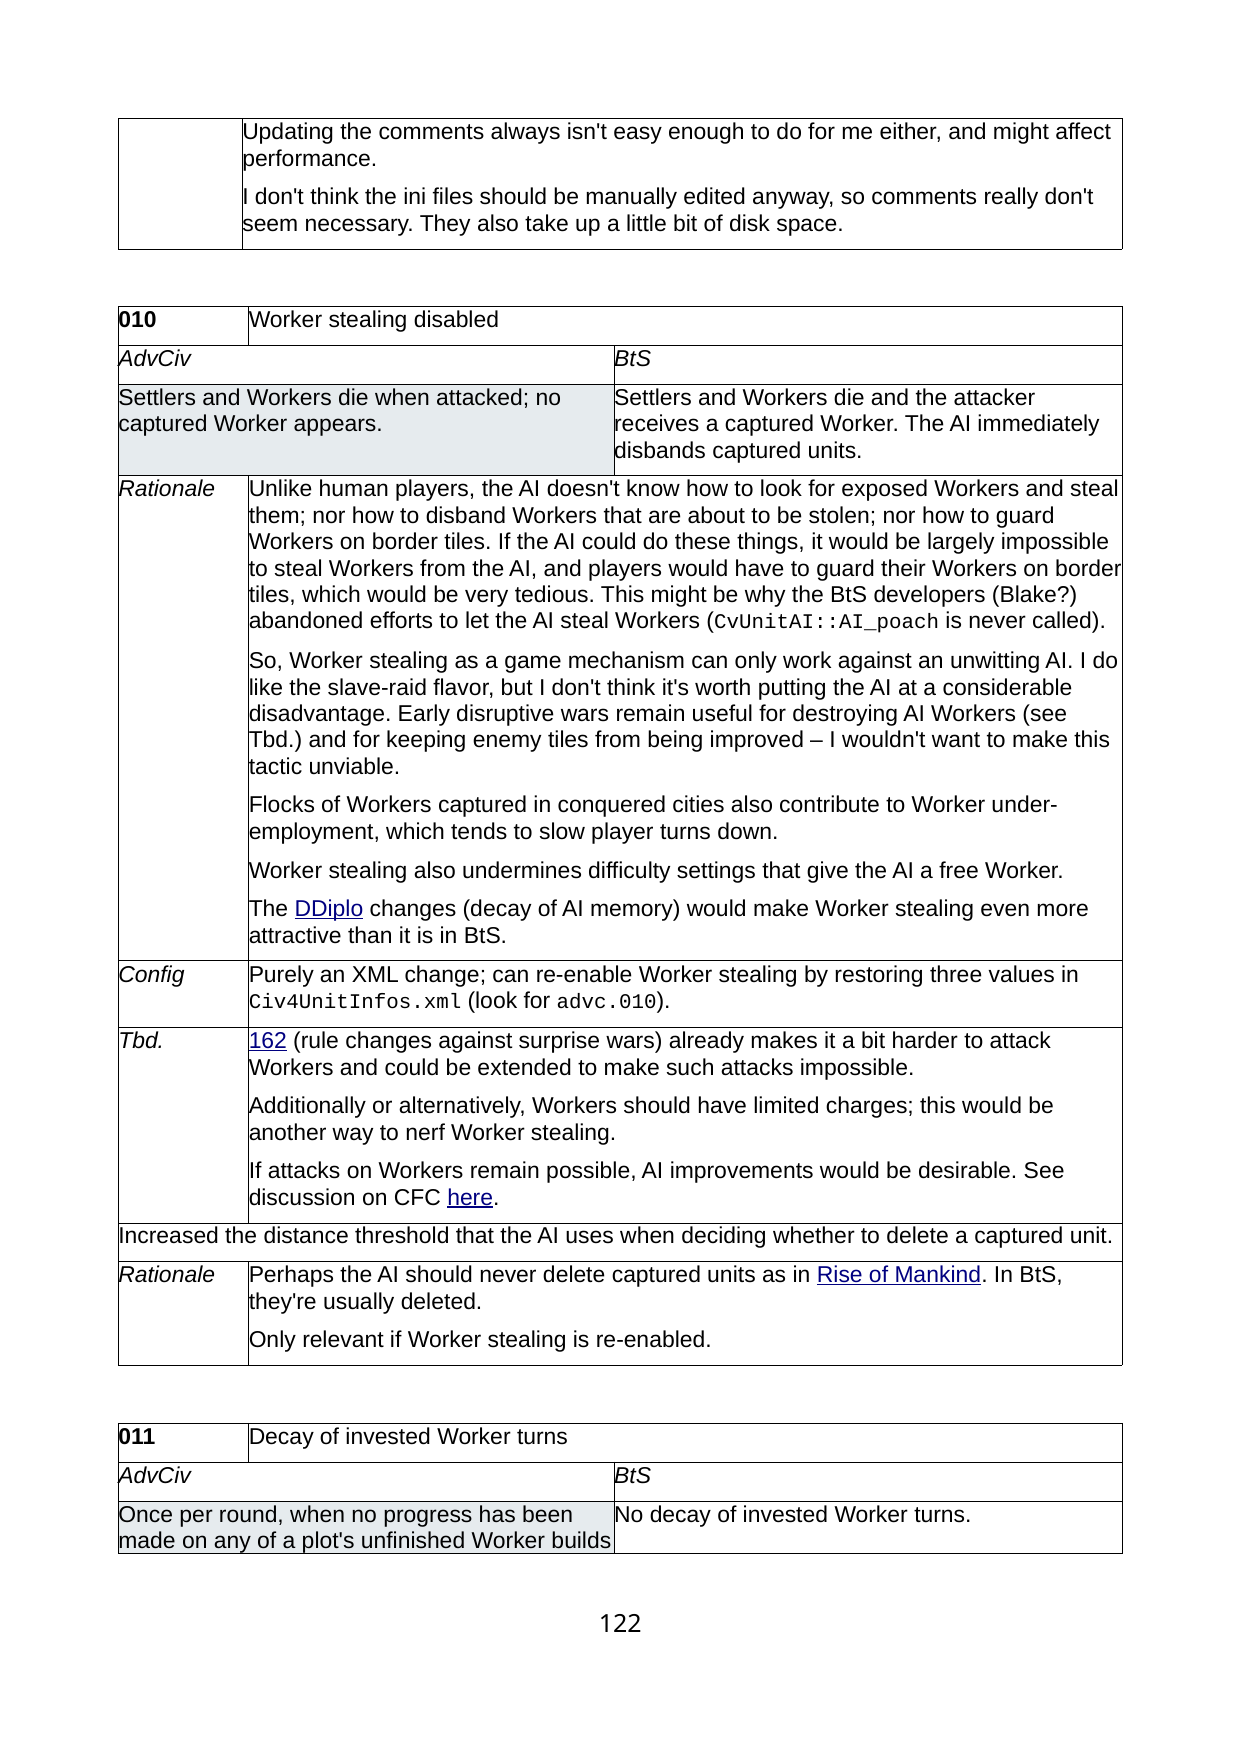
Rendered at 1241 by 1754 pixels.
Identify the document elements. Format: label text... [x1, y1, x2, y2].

table_cell Rationale [119, 476, 248, 960]
table_cell Updating the comments always isn't easy enough to do for me either, and might affect performance. I don't think the ini files should be manually edited anyway, so comments really don't seem necessary. They also take up a little bit of disk space. [243, 119, 1122, 248]
table_cell Increased the distance threshold that the AI uses when deciding whether to delete a captured unit. [119, 1224, 1122, 1261]
table_cell AdvCiv [119, 346, 614, 384]
table_cell Tbd. [119, 1028, 248, 1222]
table_cell Settlers and Workers die and the attacker receives a captured Worker. The AI immediately disbands captured units. [615, 385, 1122, 475]
table_header Decay of invested Worker turns [249, 1424, 1122, 1462]
table_cell Settlers and Workers die when attacked; no captured Worker appears. [119, 385, 614, 475]
table_cell Perhaps the AI should never delete captured units as in Rise of Mankind. In BtS, they're usually deleted. Only relevant if Worker stealing is re-enabled. [249, 1262, 1122, 1365]
table_cell Unlike human players, the AI doesn't know how to look for exposed Workers and steal them; nor how to disband Workers that are about to be stolen; nor how to guard Workers on border tiles. If the AI could do these things, it would be largely impossible to steal Workers from the AI, and players would have to guard their Workers on border tiles, which would be very tedious. This might be why the BtS developers (Blake?) abandoned efforts to let the AI steal Workers (CvUnitAI::AI_poach is never called). So, Worker stealing as a game mechanism can only work against an unwitting AI. I do like the slave-raid flavor, but I don't think it's worth putting the AI at a considerable disadvantage. Early disruptive wars remain useful for destroying AI Workers (see Tbd.) and for keeping enemy tiles from being improved – I wouldn't want to make this tactic unviable. Flocks of Workers captured in conquered cities also contribute to Worker under-employment, which tends to slow player turns down. Worker stealing also undermines difficulty settings that give the AI a free Worker. The DDiplo changes (decay of AI memory) would make Worker stealing even more attractive than it is in BtS. [249, 476, 1122, 960]
table_cell Config [119, 961, 248, 1027]
table_cell Purely an XML change; can re-enable Worker stealing by restoring three values in Civ4UnitInfos.xml (look for advc.010). [249, 961, 1122, 1027]
table_cell Rationale [119, 1262, 248, 1365]
table_cell [119, 119, 242, 248]
table_cell AdvCiv [119, 1463, 614, 1501]
table_cell 162 (rule changes against surprise wars) already makes it a bit harder to attack Workers and could be extended to make such attacks impossible. Additionally or alternatively, Workers should have limited charges; this would be another way to nerf Worker stealing. If attacks on Workers remain possible, AI improvements would be desirable. See discussion on CFC here. [249, 1028, 1122, 1222]
table_header Worker stealing disabled [249, 307, 1122, 345]
table_cell BtS [615, 1463, 1122, 1501]
table_cell Once per round, when no progress has been made on any of a plot's unfinished Worker builds [119, 1502, 614, 1553]
table_cell No decay of invested Worker turns. [615, 1502, 1122, 1553]
table_header 011 [119, 1424, 248, 1462]
table_header 010 [119, 307, 248, 345]
table_cell BtS [615, 346, 1122, 384]
